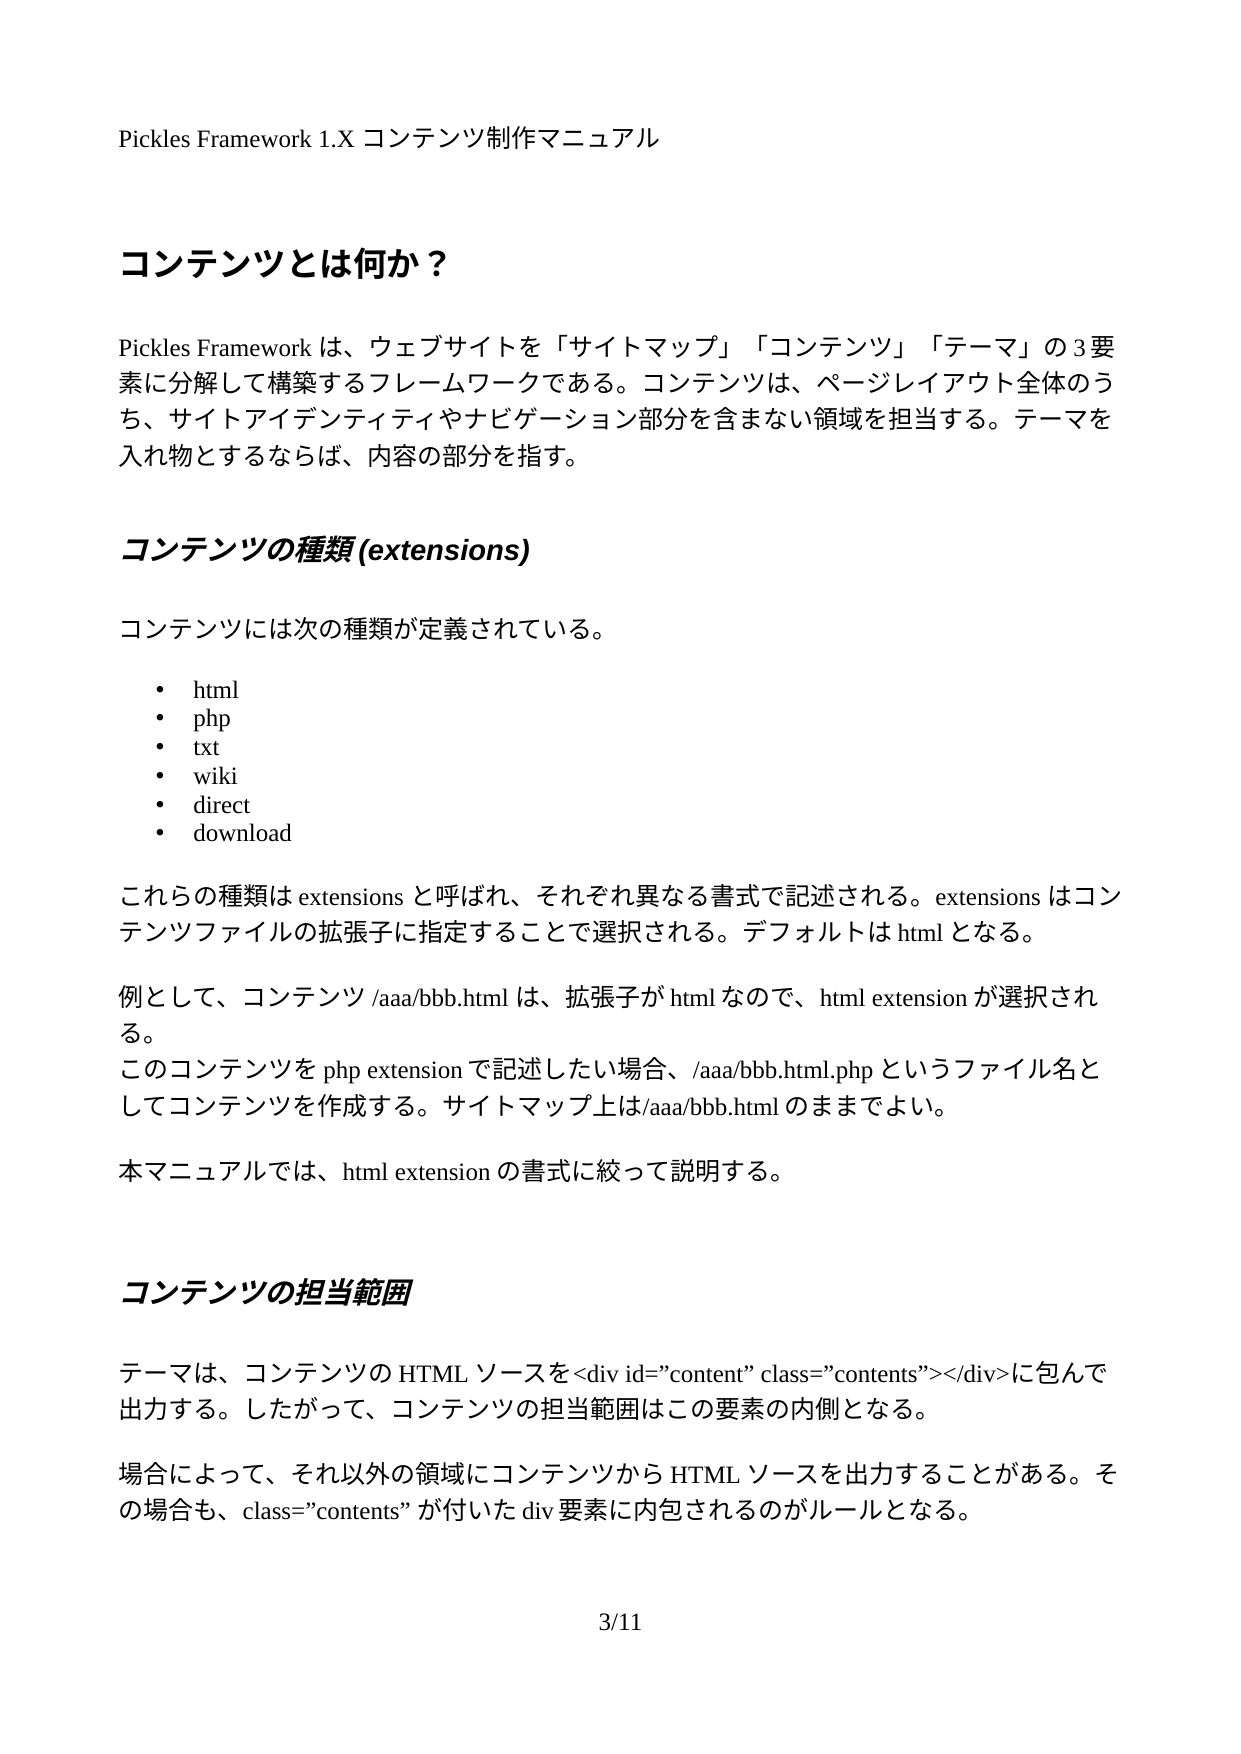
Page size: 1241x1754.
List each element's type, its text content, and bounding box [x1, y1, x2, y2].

list txt [156, 732, 1122, 761]
subtitle コンテンツとは何か？ [118, 238, 1122, 286]
list html [156, 675, 1122, 703]
list wiki [156, 761, 1122, 790]
text コンテンツには次の種類が定義されている。 [118, 610, 1122, 646]
subtitle コンテンツの担当範囲 [118, 1270, 1122, 1312]
text これらの種類はextensions と呼ばれ、それぞれ異なる書式で記述される。extensions はコンテンツファイルの拡張子に指定することで選択される。デフォルトはhtmlとなる。 [118, 876, 1122, 948]
text Pickles Framework は、ウェブサイトを「サイトマップ」「コンテンツ」「テーマ」の3要素に分解して構築するフレームワークである。コンテンツは、ページレイアウト全体のうち、サイトアイデンティティやナビゲーション部分を含まない領域を担当する。テーマを入れ物とするならば、内容の部分を指す。 [118, 327, 1122, 472]
text 場合によって、それ以外の領域にコンテンツからHTMLソースを出力することがある。その場合も、class=”contents” が付いたdiv要素に内包されるのがルールとなる。 [118, 1454, 1122, 1527]
subtitle コンテンツの種類 (extensions) [118, 526, 1122, 568]
text テーマは、コンテンツのHTMLソースを<div id=”content” class=”contents”></div>に包んで出力する。したがって、コンテンツの担当範囲はこの要素の内側となる。 [118, 1353, 1122, 1426]
list download [156, 818, 1122, 847]
list php [156, 703, 1122, 732]
text このコンテンツをphp extensionで記述したい場合、/aaa/bbb.html.phpというファイル名としてコンテンツを作成する。サイトマップ上は/aaa/bbb.htmlのままでよい。 [118, 1050, 1122, 1122]
text 本マニュアルでは、html extension の書式に絞って説明する。 [118, 1151, 1122, 1187]
text 例として、コンテンツ /aaa/bbb.html は、拡張子がhtmlなので、html extension が選択される。 [118, 977, 1122, 1050]
list direct [156, 790, 1122, 818]
